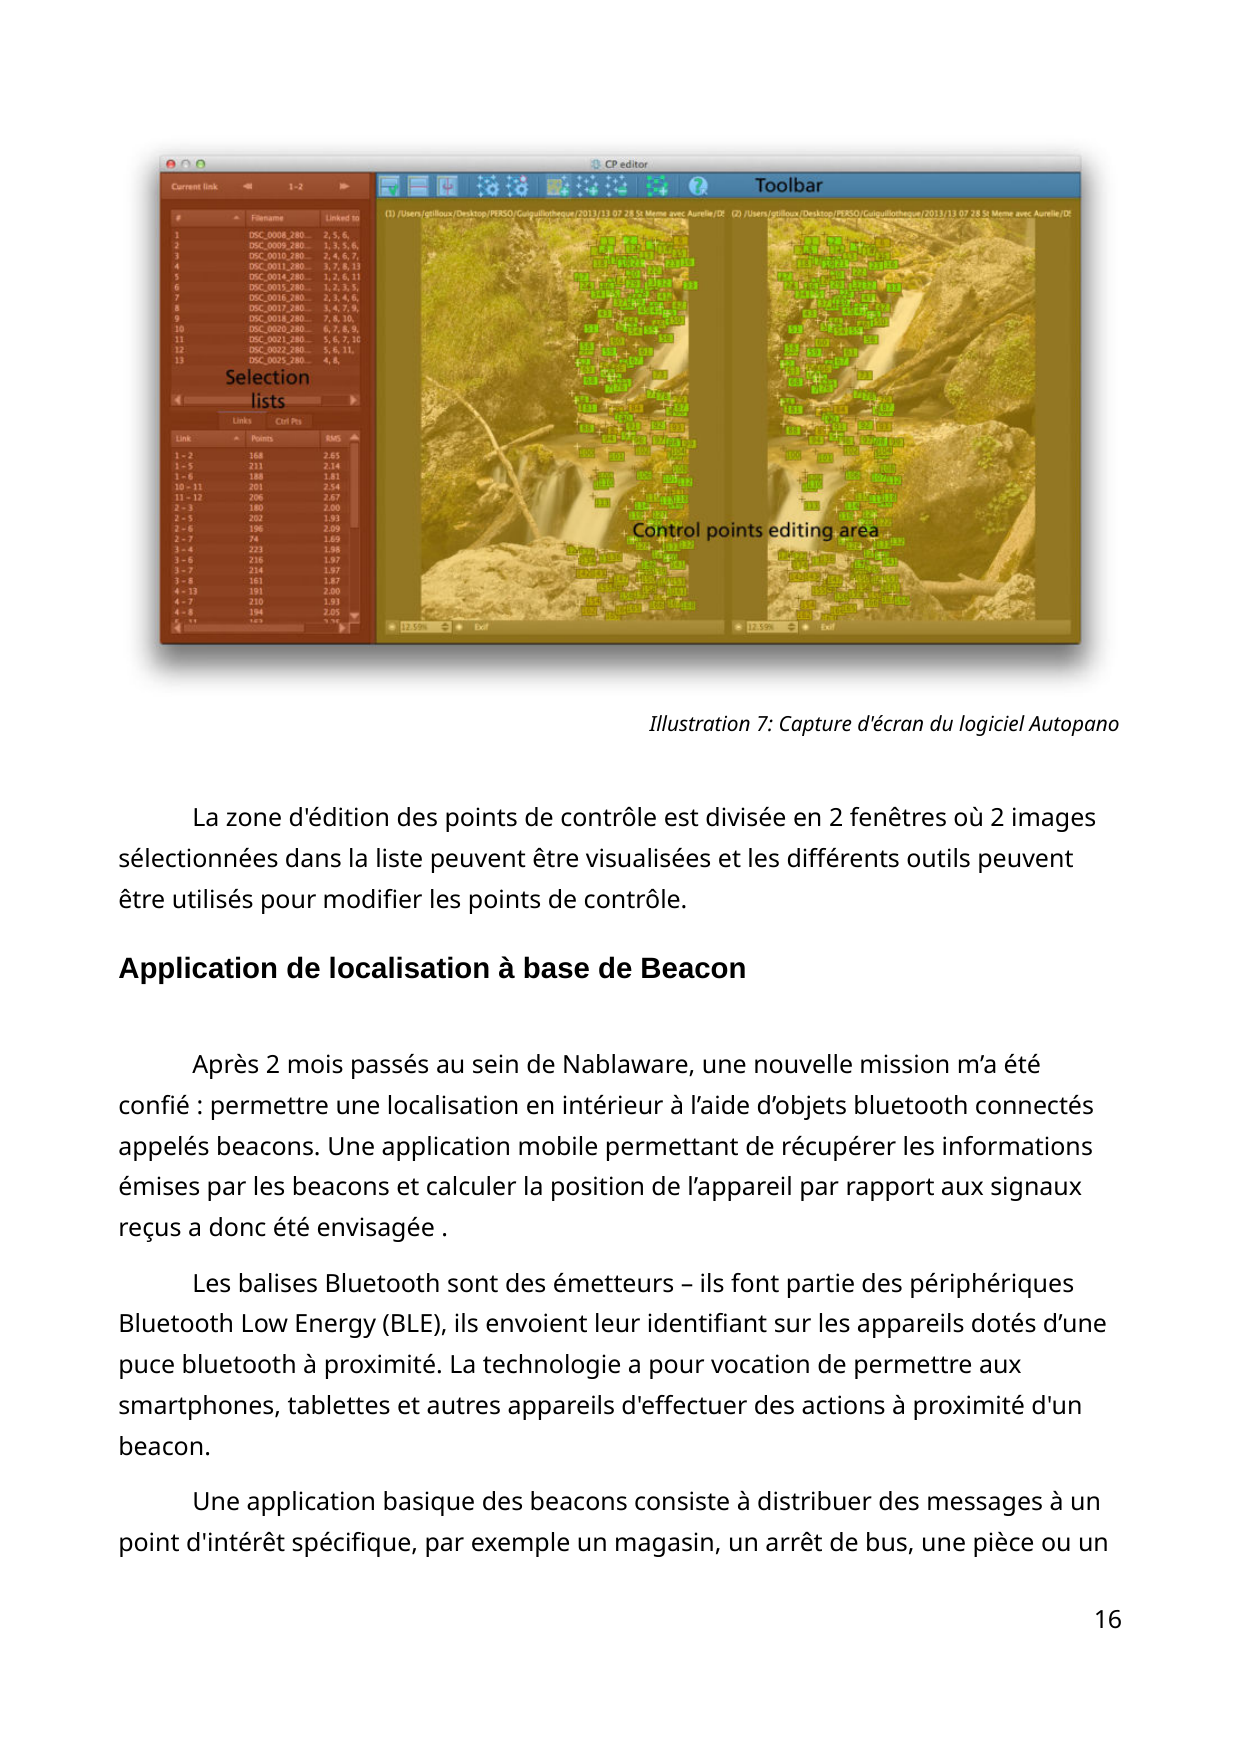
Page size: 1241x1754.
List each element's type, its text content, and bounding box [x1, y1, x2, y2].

text Après 2 mois passés au sein de Nablaware, une nouvelle mission m’a été confié : permettre une localisation en intérieur à l’aide d’objets bluetooth connectés appelés beacons. Une application mobile permettant de récupérer les informations émises par les beacons et calculer la position de l’appareil par rapport aux signaux reçus a donc été envisagée . [118, 1047, 1122, 1244]
text La zone d'édition des points de contrôle est divisée en 2 fenêtres où 2 images sélectionnées dans la liste peuvent être visualisées et les différents outils peuvent être utilisés pour modifier les points de contrôle. [118, 799, 1122, 915]
text Illustration 7: Capture d'écran du logiciel Autopano [118, 703, 1122, 737]
text Une application basique des beacons consiste à distribuer des messages à un point d'intérêt spécifique, par exemple un magasin, un arrêt de bus, une pièce ou un [118, 1484, 1122, 1559]
text Les balises Bluetooth sont des émetteurs – ils font partie des périphériques Bluetooth Low Energy (BLE), ils envoient leur identifiant sur les appareils dotés d’une puce bluetooth à proximité. La technologie a pour vocation de permettre aux smartphones, tablettes et autres appareils d'effectuer des actions à proximité d'un beacon. [118, 1265, 1122, 1463]
picture [118, 130, 1123, 703]
subtitle Application de localisation à base de Beacon [118, 951, 1122, 985]
